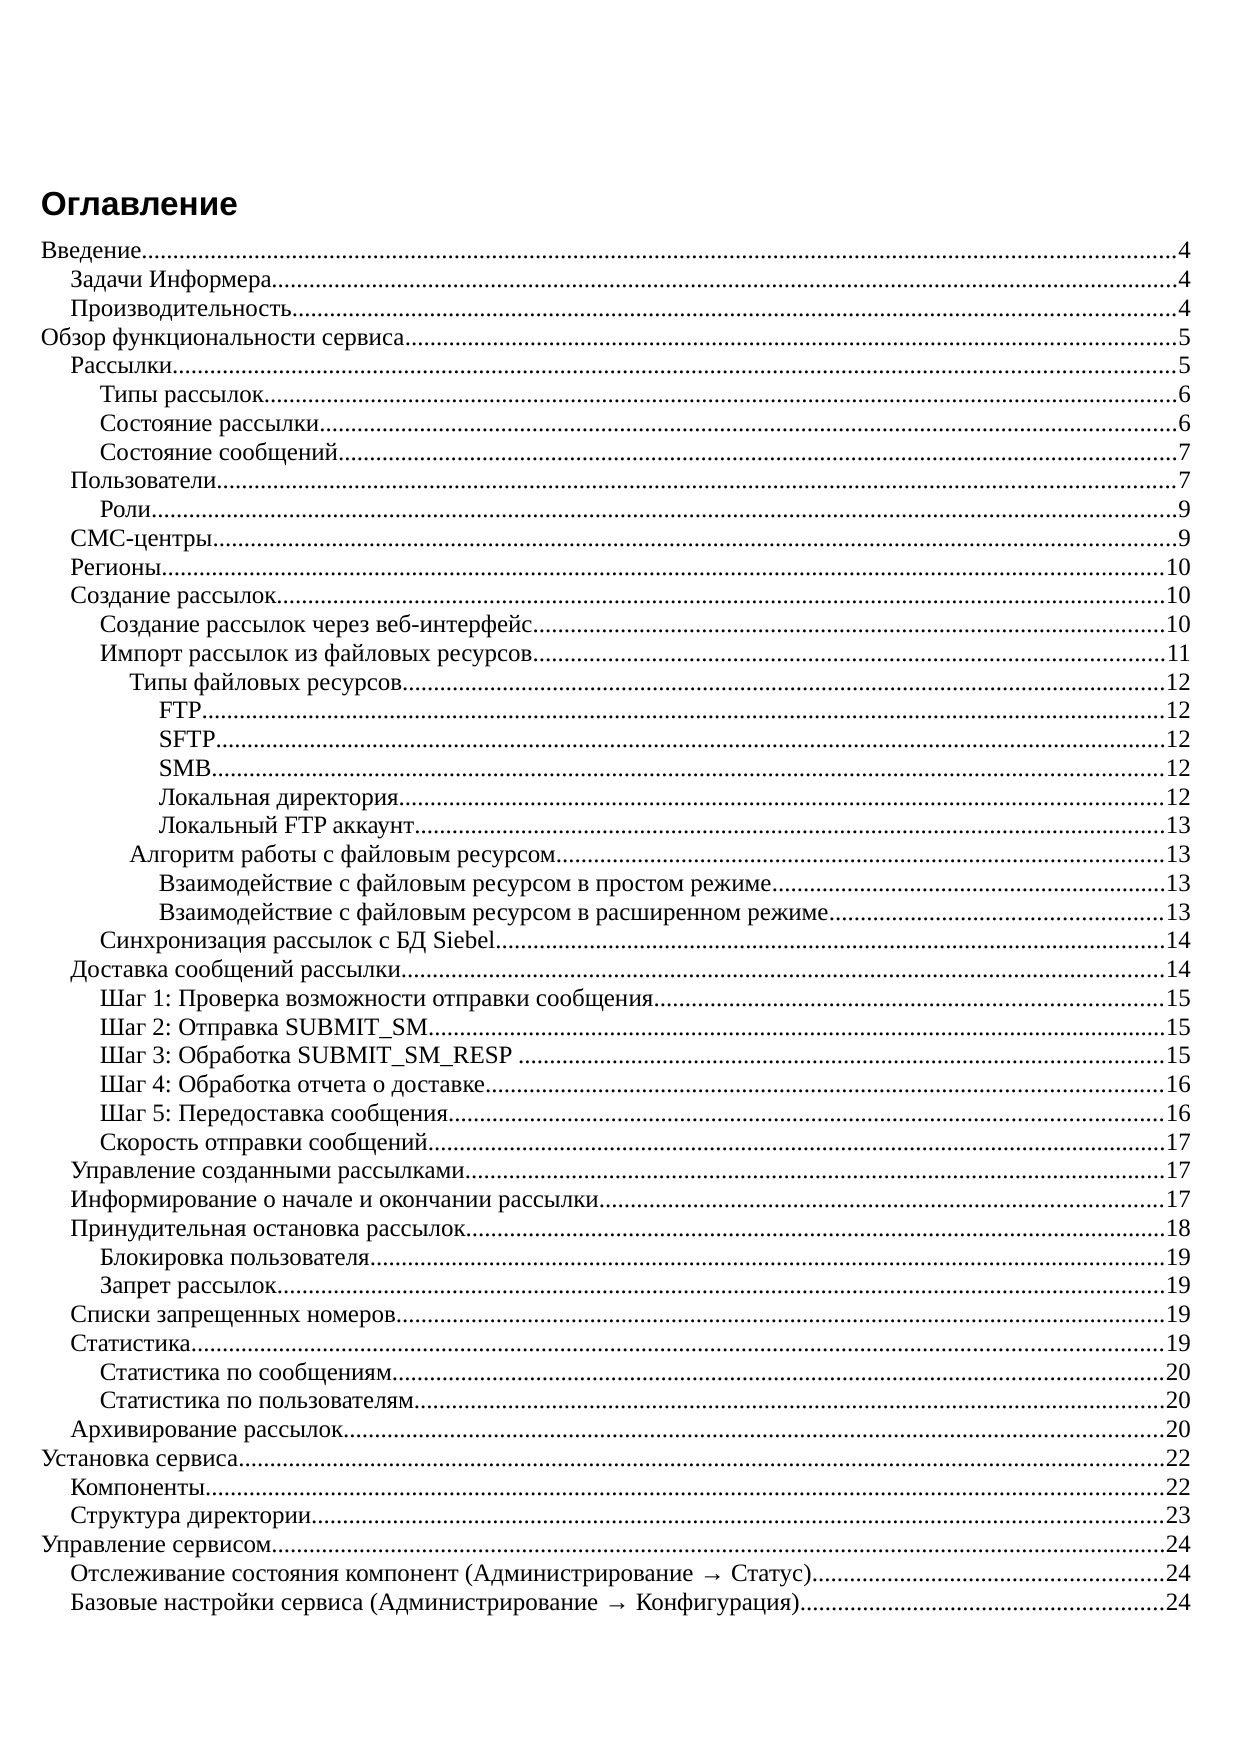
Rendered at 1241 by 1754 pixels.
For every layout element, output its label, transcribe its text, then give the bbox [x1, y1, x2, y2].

text СМС-центры 9 [70, 523, 1191, 552]
text Типы рассылок 6 [99, 379, 1191, 408]
text Статистика 19 [70, 1328, 1191, 1357]
text Создание рассылок 10 [70, 580, 1191, 609]
text Архивирование рассылок 20 [70, 1414, 1191, 1443]
text Управление сервисом 24 [41, 1529, 1191, 1558]
text Локальный FTP аккаунт 13 [158, 810, 1191, 839]
text SFTP 12 [158, 724, 1191, 753]
text Локальная директория 12 [158, 782, 1191, 810]
text Базовые настройки сервиса (Администрирование → Конфигурация) 24 [70, 1587, 1191, 1615]
text Состояние сообщений 7 [99, 437, 1191, 465]
text Установка сервиса 22 [41, 1443, 1191, 1472]
text Рассылки 5 [70, 350, 1191, 379]
text Пользователи 7 [70, 465, 1191, 494]
text Регионы 10 [70, 552, 1191, 580]
text Отслеживание состояния компонент (Администрирование → Статус) 24 [70, 1558, 1191, 1587]
text Введение 4 [41, 235, 1191, 264]
text Информирование о начале и окончании рассылки 17 [70, 1184, 1191, 1213]
text Импорт рассылок из файловых ресурсов 11 [99, 638, 1191, 667]
text Статистика по сообщениям 20 [99, 1357, 1191, 1385]
text FTP 12 [158, 695, 1191, 724]
text Скорость отправки сообщений 17 [99, 1127, 1191, 1155]
text Списки запрещенных номеров 19 [70, 1299, 1191, 1328]
text Роли 9 [99, 494, 1191, 523]
text Шаг 2: Отправка SUBMIT_SM 15 [99, 1012, 1191, 1040]
text Взаимодействие с файловым ресурсом в простом режиме 13 [158, 868, 1191, 897]
text Шаг 3: Обработка SUBMIT_SM_RESP 15 [99, 1040, 1191, 1069]
text Взаимодействие с файловым ресурсом в расширенном режиме 13 [158, 897, 1191, 925]
text Производительность 4 [70, 293, 1191, 322]
text Задачи Информера 4 [70, 264, 1191, 293]
text Запрет рассылок 19 [99, 1270, 1191, 1299]
text SMB 12 [158, 753, 1191, 782]
text Типы файловых ресурсов 12 [129, 667, 1191, 695]
text Состояние рассылки 6 [99, 408, 1191, 437]
text Шаг 4: Обработка отчета о доставке 16 [99, 1069, 1191, 1098]
text Блокировка пользователя 19 [99, 1242, 1191, 1270]
text Управление созданными рассылками 17 [70, 1155, 1191, 1184]
text Статистика по пользователям 20 [99, 1385, 1191, 1414]
text Обзор функциональности сервиса 5 [41, 322, 1191, 350]
text Принудительная остановка рассылок 18 [70, 1213, 1191, 1242]
text Создание рассылок через веб-интерфейс 10 [99, 609, 1191, 638]
text Синхронизация рассылок с БД Siebel 14 [99, 925, 1191, 954]
text Структура директории 23 [70, 1500, 1191, 1529]
text Алгоритм работы с файловым ресурсом 13 [129, 839, 1191, 868]
text Компоненты 22 [70, 1472, 1191, 1500]
text Доставка сообщений рассылки 14 [70, 954, 1191, 983]
text Шаг 1: Проверка возможности отправки сообщения 15 [99, 983, 1191, 1012]
subtitle Оглавление [41, 184, 1191, 223]
text Шаг 5: Передоставка сообщения 16 [99, 1098, 1191, 1127]
